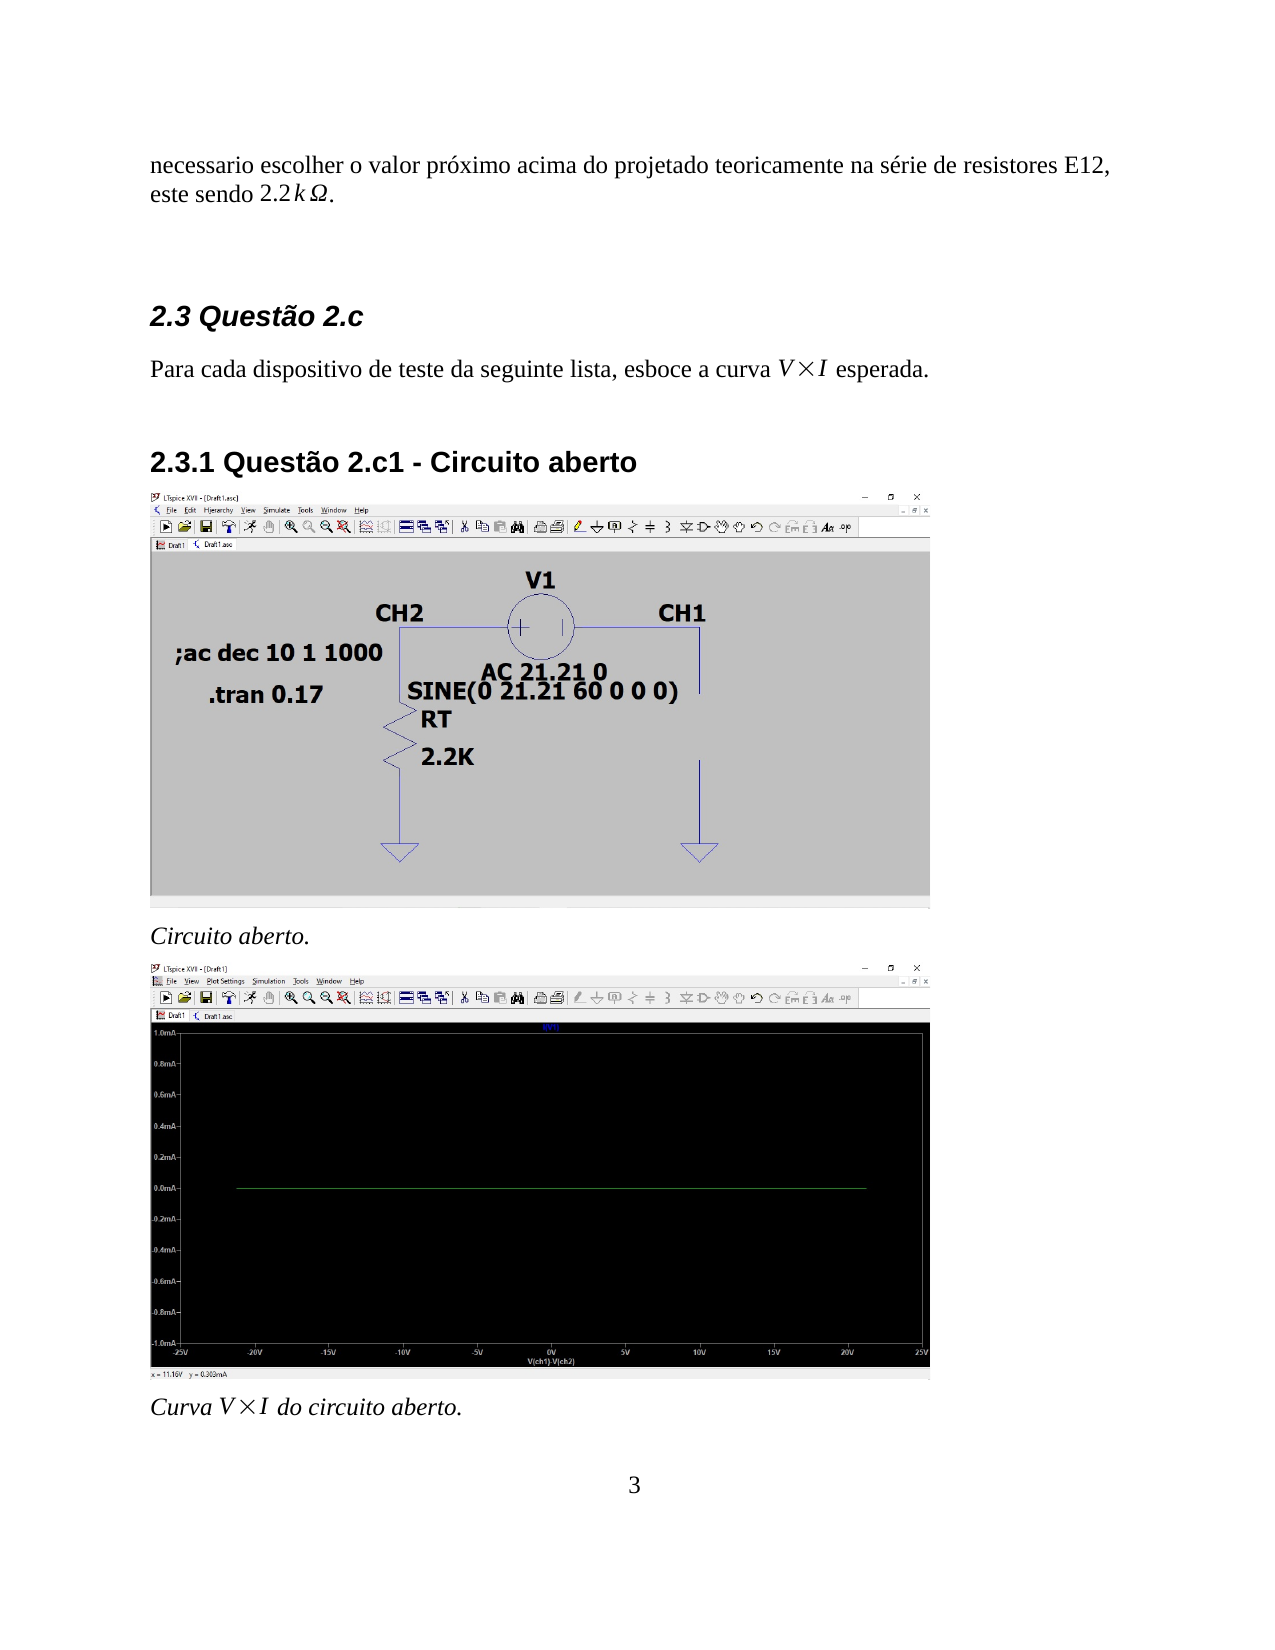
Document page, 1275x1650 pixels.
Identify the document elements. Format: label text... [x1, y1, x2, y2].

text Para cada dispositivo de teste da seguinte lista, esboce a curva esperada. [150, 354, 1125, 411]
picture [150, 491, 930, 909]
text necessario escolher o valor próximo acima do projetado teoricamente na série de resistores E12, este sendo . [150, 150, 1125, 236]
text Curva do circuito aberto. [150, 1392, 1125, 1421]
text Circuito aberto. [150, 921, 1125, 950]
picture [150, 962, 930, 1380]
subtitle 2.3 Questão 2.c [150, 299, 1125, 332]
subtitle 2.3.1 Questão 2.c1 - Circuito aberto [150, 445, 1125, 479]
